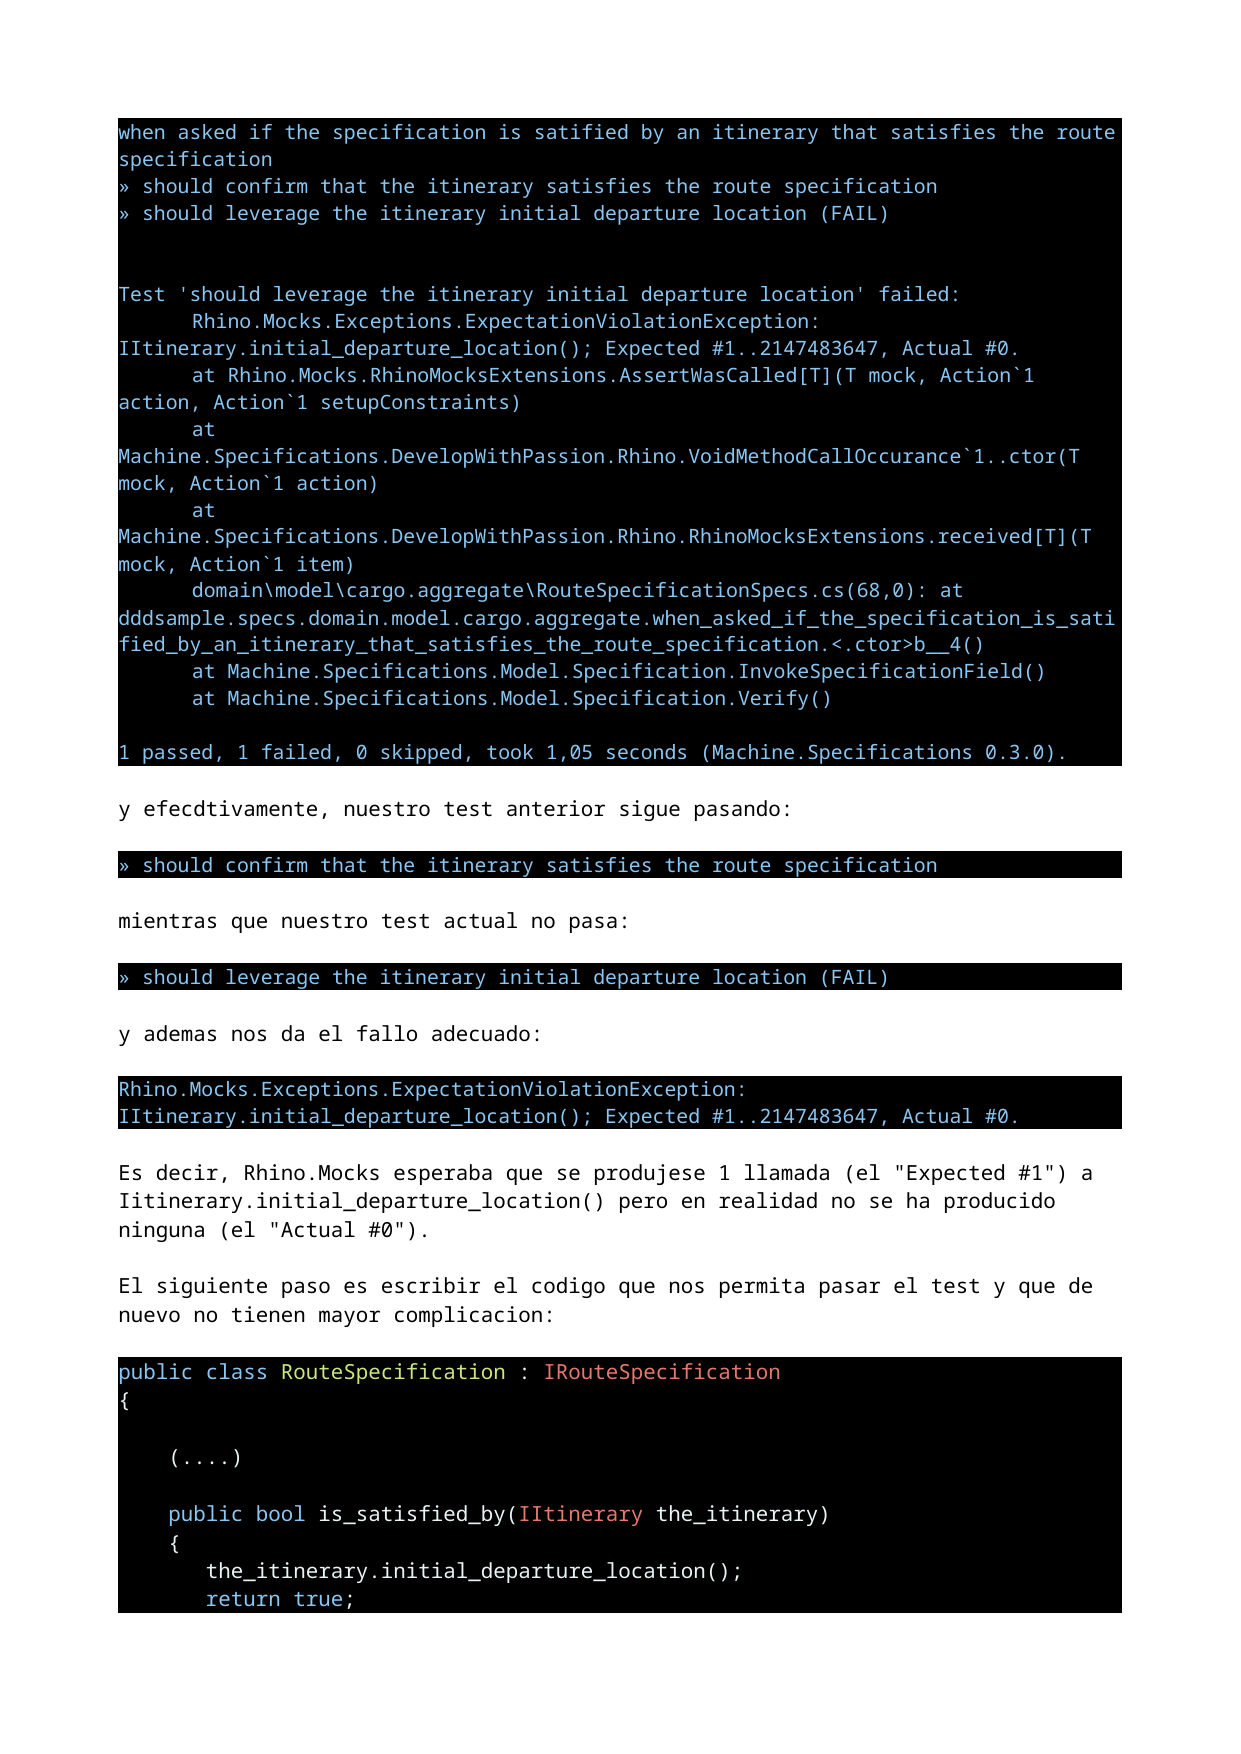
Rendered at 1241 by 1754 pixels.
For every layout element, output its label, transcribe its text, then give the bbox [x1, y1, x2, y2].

text El siguiente paso es escribir el codigo que nos permita pasar el test y que de nuevo no tienen mayor complicacion: [118, 1272, 1122, 1328]
text Es decir, Rhino.Mocks esperaba que se produjese 1 llamada (el "Expected #1") a Iitinerary.initial_departure_location() pero en realidad no se ha producido ninguna (el "Actual #0"). [118, 1158, 1122, 1243]
text public class RouteSpecification : IRouteSpecification [118, 1357, 1122, 1385]
text 1 passed, 1 failed, 0 skipped, took 1,05 seconds (Machine.Specifications 0.3.0). [118, 739, 1122, 766]
text (....) [118, 1442, 1122, 1471]
text y efecdtivamente, nuestro test anterior sigue pasando: [118, 794, 1122, 822]
text at Machine.Specifications.DevelopWithPassion.Rhino.VoidMethodCallOccurance`1..ctor(T mock, Action`1 action) [118, 415, 1122, 496]
text Test 'should leverage the itinerary initial departure location' failed: [118, 280, 1122, 307]
text Rhino.Mocks.Exceptions.ExpectationViolationException: IItinerary.initial_departure_location(); Expected #1..2147483647, Actual #0. [118, 307, 1122, 361]
text » should leverage the itinerary initial departure location (FAIL) [118, 963, 1122, 990]
text the_itinerary.initial_departure_location(); [118, 1556, 1122, 1584]
text at Machine.Specifications.DevelopWithPassion.Rhino.RhinoMocksExtensions.received[T](T mock, Action`1 item) [118, 496, 1122, 577]
text » should confirm that the itinerary satisfies the route specification [118, 851, 1122, 878]
text public bool is_satisfied_by(IItinerary the_itinerary) [118, 1499, 1122, 1528]
text y ademas nos da el fallo adecuado: [118, 1019, 1122, 1047]
text at Rhino.Mocks.RhinoMocksExtensions.AssertWasCalled[T](T mock, Action`1 action, Action`1 setupConstraints) [118, 361, 1122, 415]
text domain\model\cargo.aggregate\RouteSpecificationSpecs.cs(68,0): at dddsample.specs.domain.model.cargo.aggregate.when_asked_if_the_specification_is_satified_by_an_itinerary_that_satisfies_the_route_specification.<.ctor>b__4() [118, 577, 1122, 658]
text { [118, 1385, 1122, 1414]
text at Machine.Specifications.Model.Specification.InvokeSpecificationField() [118, 658, 1122, 685]
text Rhino.Mocks.Exceptions.ExpectationViolationException: IItinerary.initial_departure_location(); Expected #1..2147483647, Actual #0. [118, 1076, 1122, 1129]
text » should leverage the itinerary initial departure location (FAIL) [118, 199, 1122, 226]
text » should confirm that the itinerary satisfies the route specification [118, 172, 1122, 199]
text { [118, 1528, 1122, 1556]
text at Machine.Specifications.Model.Specification.Verify() [118, 685, 1122, 712]
text when asked if the specification is satified by an itinerary that satisfies the route specification [118, 118, 1122, 172]
text return true; [118, 1584, 1122, 1613]
text mientras que nuestro test actual no pasa: [118, 906, 1122, 935]
